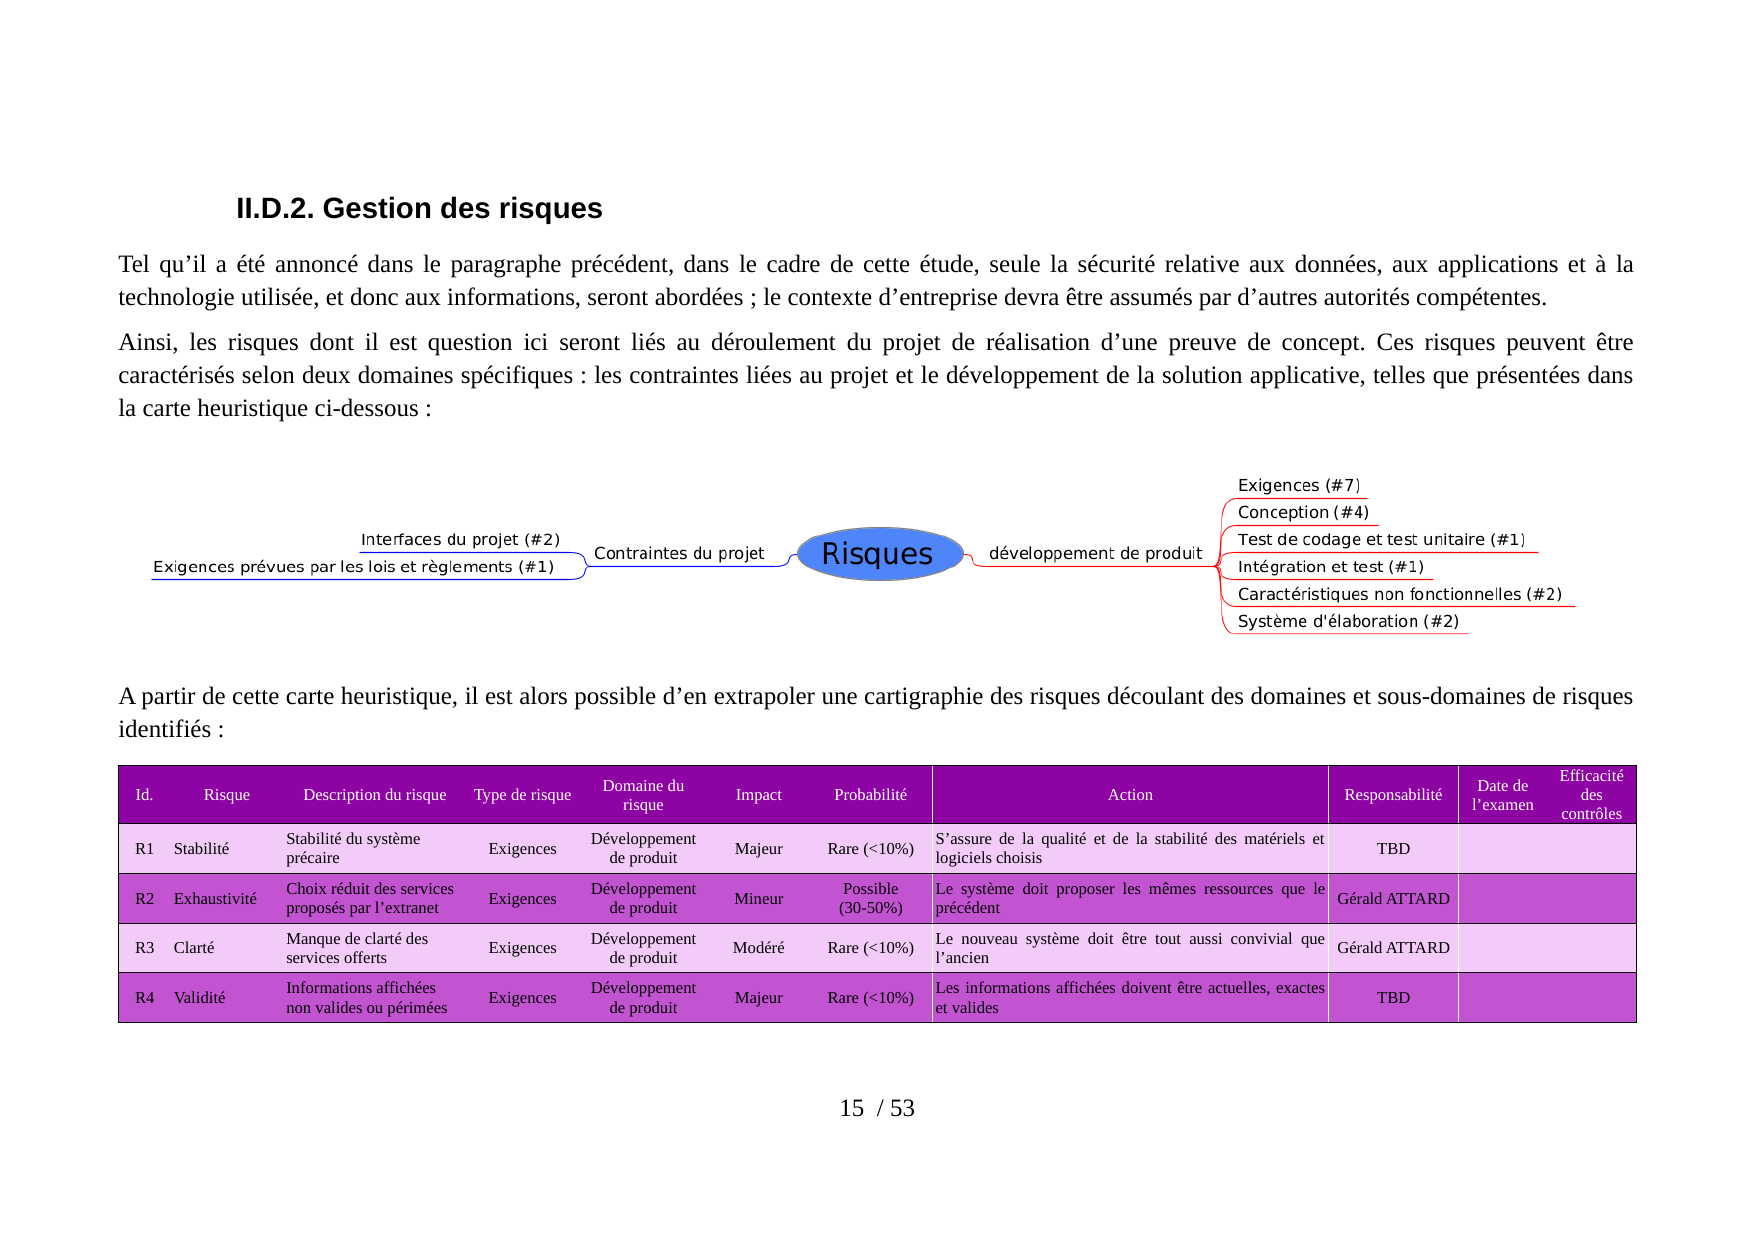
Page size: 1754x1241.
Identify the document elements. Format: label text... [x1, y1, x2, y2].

table_header Id. [119, 766, 171, 823]
table_cell R3 [119, 924, 171, 972]
table_header Probabilité [809, 766, 932, 823]
table_cell TBD [1329, 824, 1458, 873]
table_cell Exigences [467, 973, 578, 1022]
table_cell R4 [119, 973, 171, 1022]
table_cell Gérald ATTARD [1329, 924, 1458, 972]
table_cell Clarté [171, 924, 283, 972]
table_cell Manque de clarté des services offerts [283, 924, 467, 972]
table_header Type de risque [467, 766, 578, 823]
table_cell Gérald ATTARD [1329, 874, 1458, 923]
table_cell Rare (<10%) [809, 973, 932, 1022]
table_cell Stabilité du système précaire [283, 824, 467, 873]
table_cell Les informations affichées doivent être actuelles, exactes et valides [933, 973, 1328, 1022]
picture [120, 437, 1634, 666]
text Ainsi, les risques dont il est question ici seront liés au déroulement du projet de réalisation d’une preuve de concept. Ces risques peuvent être caractérisés selon deux domaines spécifiques : les contraintes liées au projet et le développement de la solution applicative, telles que présentées dans la carte heuristique ci-dessous : [118, 327, 1636, 422]
text A partir de cette carte heuristique, il est alors possible d’en extrapoler une cartigraphie des risques découlant des domaines et sous-domaines de risques identifiés : [118, 681, 1636, 743]
table_cell [1459, 973, 1547, 1022]
text Tel qu’il a été annoncé dans le paragraphe précédent, dans le cadre de cette étude, seule la sécurité relative aux données, aux applications et à la technologie utilisée, et donc aux informations, seront abordées ; le contexte d’entreprise devra être assumés par d’autres autorités compétentes. [118, 249, 1636, 311]
table_cell [1547, 824, 1636, 873]
table_cell [1547, 874, 1636, 923]
table_header Impact [708, 766, 809, 823]
table_cell Modéré [708, 924, 809, 972]
table_cell Exigences [467, 874, 578, 923]
table_cell R1 [119, 824, 171, 873]
table_header Efficacité des contrôles [1547, 766, 1636, 823]
table_cell [1459, 824, 1547, 873]
table_cell Possible (30-50%) [809, 874, 932, 923]
table_cell S’assure de la qualité et de la stabilité des matériels et logiciels choisis [933, 824, 1328, 873]
table_cell Majeur [708, 973, 809, 1022]
table_cell TBD [1329, 973, 1458, 1022]
table_cell Le nouveau système doit être tout aussi convivial que l’ancien [933, 924, 1328, 972]
table_header Description du risque [283, 766, 467, 823]
table_cell Développement de produit [578, 874, 708, 923]
table_cell Mineur [708, 874, 809, 923]
table_cell Exigences [467, 824, 578, 873]
table_cell Exigences [467, 924, 578, 972]
subtitle Gestion des risques [118, 191, 1636, 225]
table_cell [1547, 973, 1636, 1022]
table_cell Majeur [708, 824, 809, 873]
table_header Action [933, 766, 1328, 823]
table_cell [1459, 874, 1547, 923]
table_cell [1459, 924, 1547, 972]
table_cell Développement de produit [578, 924, 708, 972]
table_cell Informations affichées non valides ou périmées [283, 973, 467, 1022]
table_cell Choix réduit des services proposés par l’extranet [283, 874, 467, 923]
table_header Risque [171, 766, 283, 823]
table_cell [1547, 924, 1636, 972]
table_cell Exhaustivité [171, 874, 283, 923]
table_cell Rare (<10%) [809, 924, 932, 972]
table_cell Le système doit proposer les mêmes ressources que le précédent [933, 874, 1328, 923]
table_cell Validité [171, 973, 283, 1022]
table_cell R2 [119, 874, 171, 923]
table_cell Stabilité [171, 824, 283, 873]
table_header Domaine du risque [578, 766, 708, 823]
table_cell Développement de produit [578, 973, 708, 1022]
table_header Responsabilité [1329, 766, 1458, 823]
table_header Date de l’examen [1459, 766, 1547, 823]
table_cell Rare (<10%) [809, 824, 932, 873]
table_cell Développement de produit [578, 824, 708, 873]
